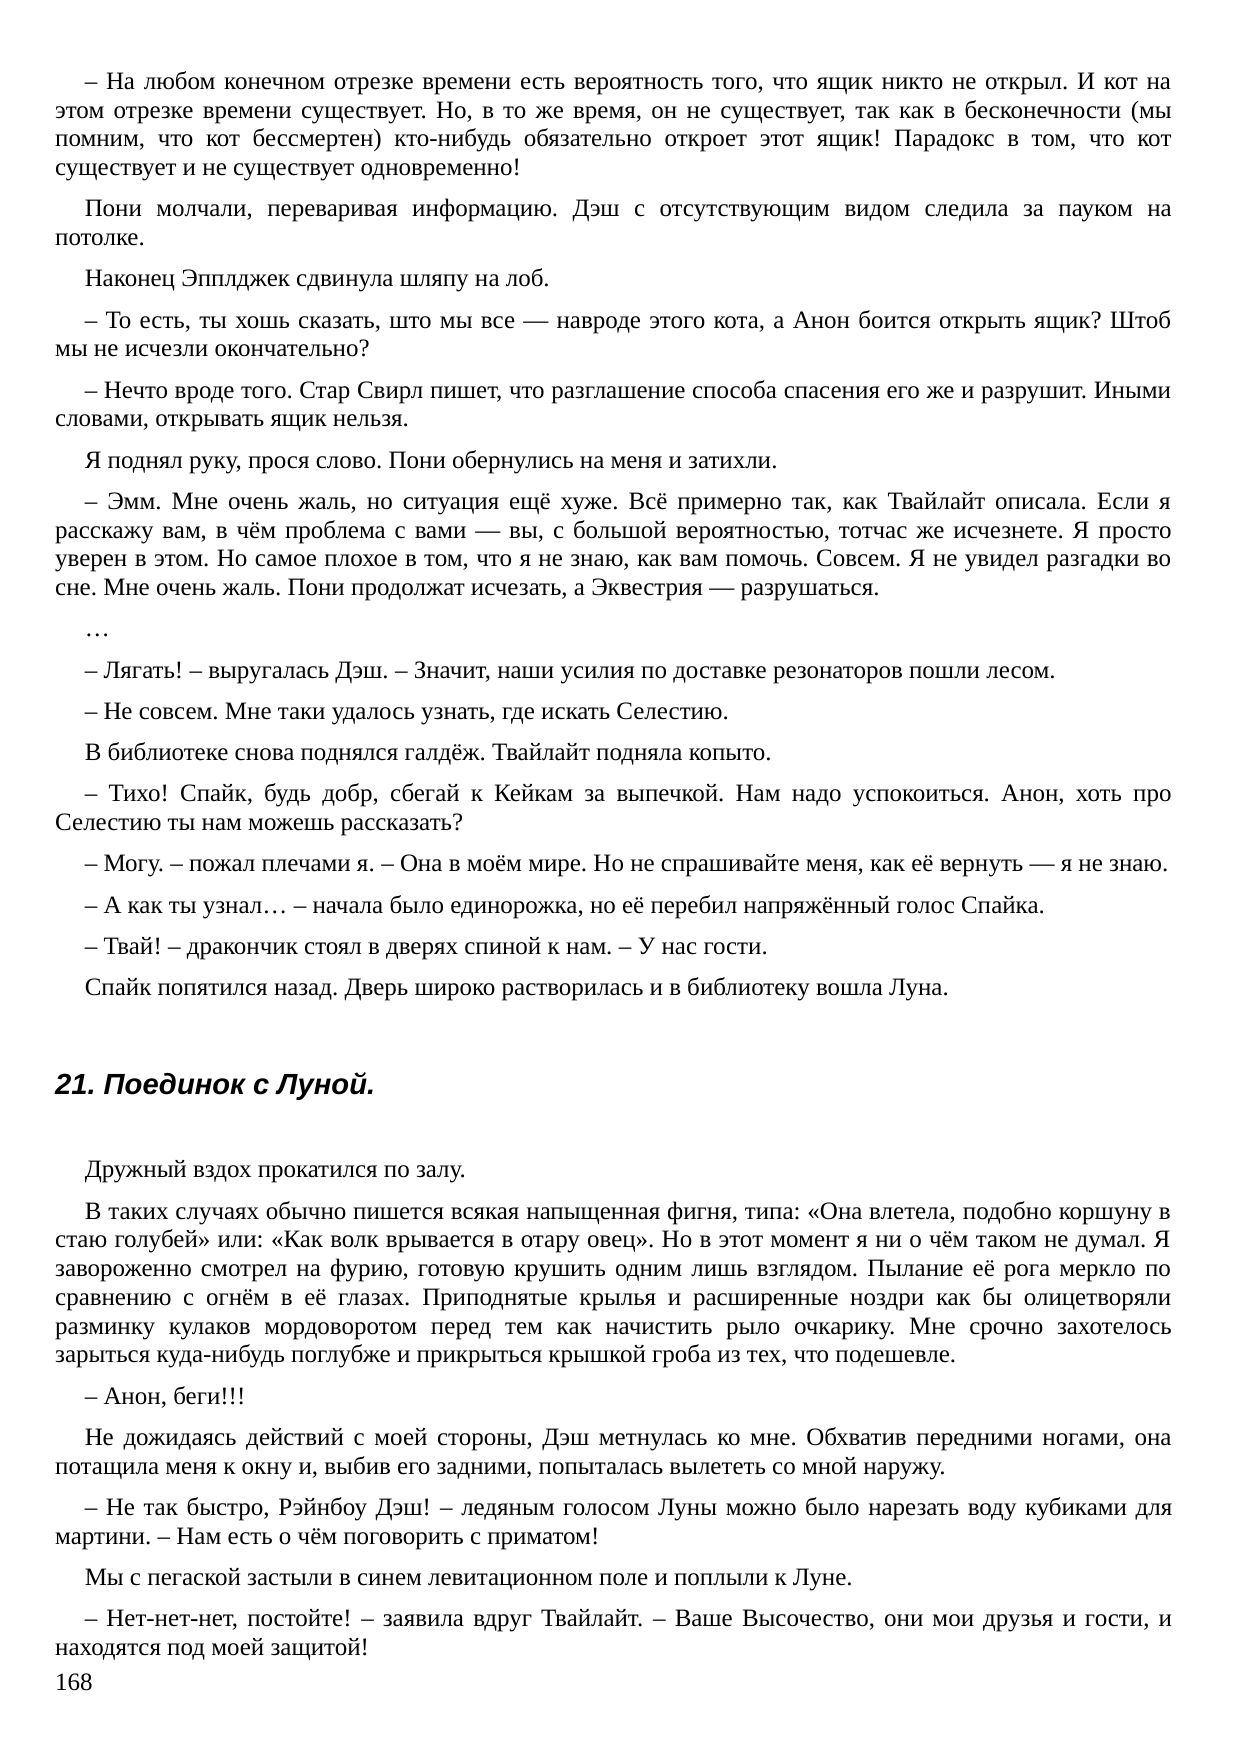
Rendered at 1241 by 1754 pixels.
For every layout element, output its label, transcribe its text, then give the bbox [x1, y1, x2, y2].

subtitle 21. Поединок с Луной. [55, 1067, 1173, 1101]
text Пони молчали, переваривая информацию. Дэш с отсутствующим видом следила за пауком на потолке. [55, 193, 1173, 251]
text В библиотеке снова поднялся галдёж. Твайлайт подняла копыто. [55, 737, 1173, 766]
text – Могу. – пожал плечами я. – Она в моём мире. Но не спрашивайте меня, как её вернуть — я не знаю. [55, 848, 1173, 877]
text – Твай! – дракончик стоял в дверях спиной к нам. – У нас гости. [55, 931, 1173, 960]
text … [55, 613, 1173, 642]
text Я поднял руку, прося слово. Пони обернулись на меня и затихли. [55, 445, 1173, 473]
text Наконец Эпплджек сдвинула шляпу на лоб. [55, 263, 1173, 292]
text – Эмм. Мне очень жаль, но ситуация ещё хуже. Всё примерно так, как Твайлайт описала. Если я расскажу вам, в чём проблема с вами — вы, с большой вероятностью, тотчас же исчезнете. Я просто уверен в этом. Но самое плохое в том, что я не знаю, как вам помочь. Совсем. Я не увидел разгадки во сне. Мне очень жаль. Пони продолжат исчезать, а Эквестрия — разрушаться. [55, 486, 1173, 601]
text – А как ты узнал… – начала было единорожка, но её перебил напряжённый голос Спайка. [55, 890, 1173, 918]
text – Не совсем. Мне таки удалось узнать, где искать Селестию. [55, 696, 1173, 725]
text – Не так быстро, Рэйнбоу Дэш! – ледяным голосом Луны можно было нарезать воду кубиками для мартини. – Нам есть о чём поговорить с приматом! [55, 1492, 1173, 1549]
text Спайк попятился назад. Дверь широко растворилась и в библиотеку вошла Луна. [55, 972, 1173, 1001]
text – Нет-нет-нет, постойте! – заявила вдруг Твайлайт. – Ваше Высочество, они мои друзья и гости, и находятся под моей защитой! [55, 1603, 1173, 1661]
text – Лягать! – выругалась Дэш. – Значит, наши усилия по доставке резонаторов пошли лесом. [55, 655, 1173, 683]
text – На любом конечном отрезке времени есть вероятность того, что ящик никто не открыл. И кот на этом отрезке времени существует. Но, в то же время, он не существует, так как в бесконечности (мы помним, что кот бессмертен) кто-нибудь обязательно откроет этот ящик! Парадокс в том, что кот существует и не существует одновременно! [55, 66, 1173, 181]
text – Тихо! Спайк, будь добр, сбегай к Кейкам за выпечкой. Нам надо успокоиться. Анон, хоть про Селестию ты нам можешь рассказать? [55, 778, 1173, 836]
text – То есть, ты хошь сказать, што мы все — навроде этого кота, а Анон боится открыть ящик? Штоб мы не исчезли окончательно? [55, 305, 1173, 362]
text – Нечто вроде того. Стар Свирл пишет, что разглашение способа спасения его же и разрушит. Иными словами, открывать ящик нельзя. [55, 375, 1173, 432]
text Не дожидаясь действий с моей стороны, Дэш метнулась ко мне. Обхватив передними ногами, она потащила меня к окну и, выбив его задними, попыталась вылететь со мной наружу. [55, 1422, 1173, 1479]
text Мы с пегаской застыли в синем левитационном поле и поплыли к Луне. [55, 1562, 1173, 1591]
text – Анон, беги!!! [55, 1381, 1173, 1409]
text В таких случаях обычно пишется всякая напыщенная фигня, типа: «Она влетела, подобно коршуну в стаю голубей» или: «Как волк врывается в отару овец». Но в этот момент я ни о чём таком не думал. Я завороженно смотрел на фурию, готовую крушить одним лишь взглядом. Пылание её рога меркло по сравнению с огнём в её глазах. Приподнятые крылья и расширенные ноздри как бы олицетворяли разминку кулаков мордоворотом перед тем как начистить рыло очкарику. Мне срочно захотелось зарыться куда-нибудь поглубже и прикрыться крышкой гроба из тех, что подешевле. [55, 1196, 1173, 1368]
text Дружный вздох прокатился по залу. [55, 1154, 1173, 1183]
